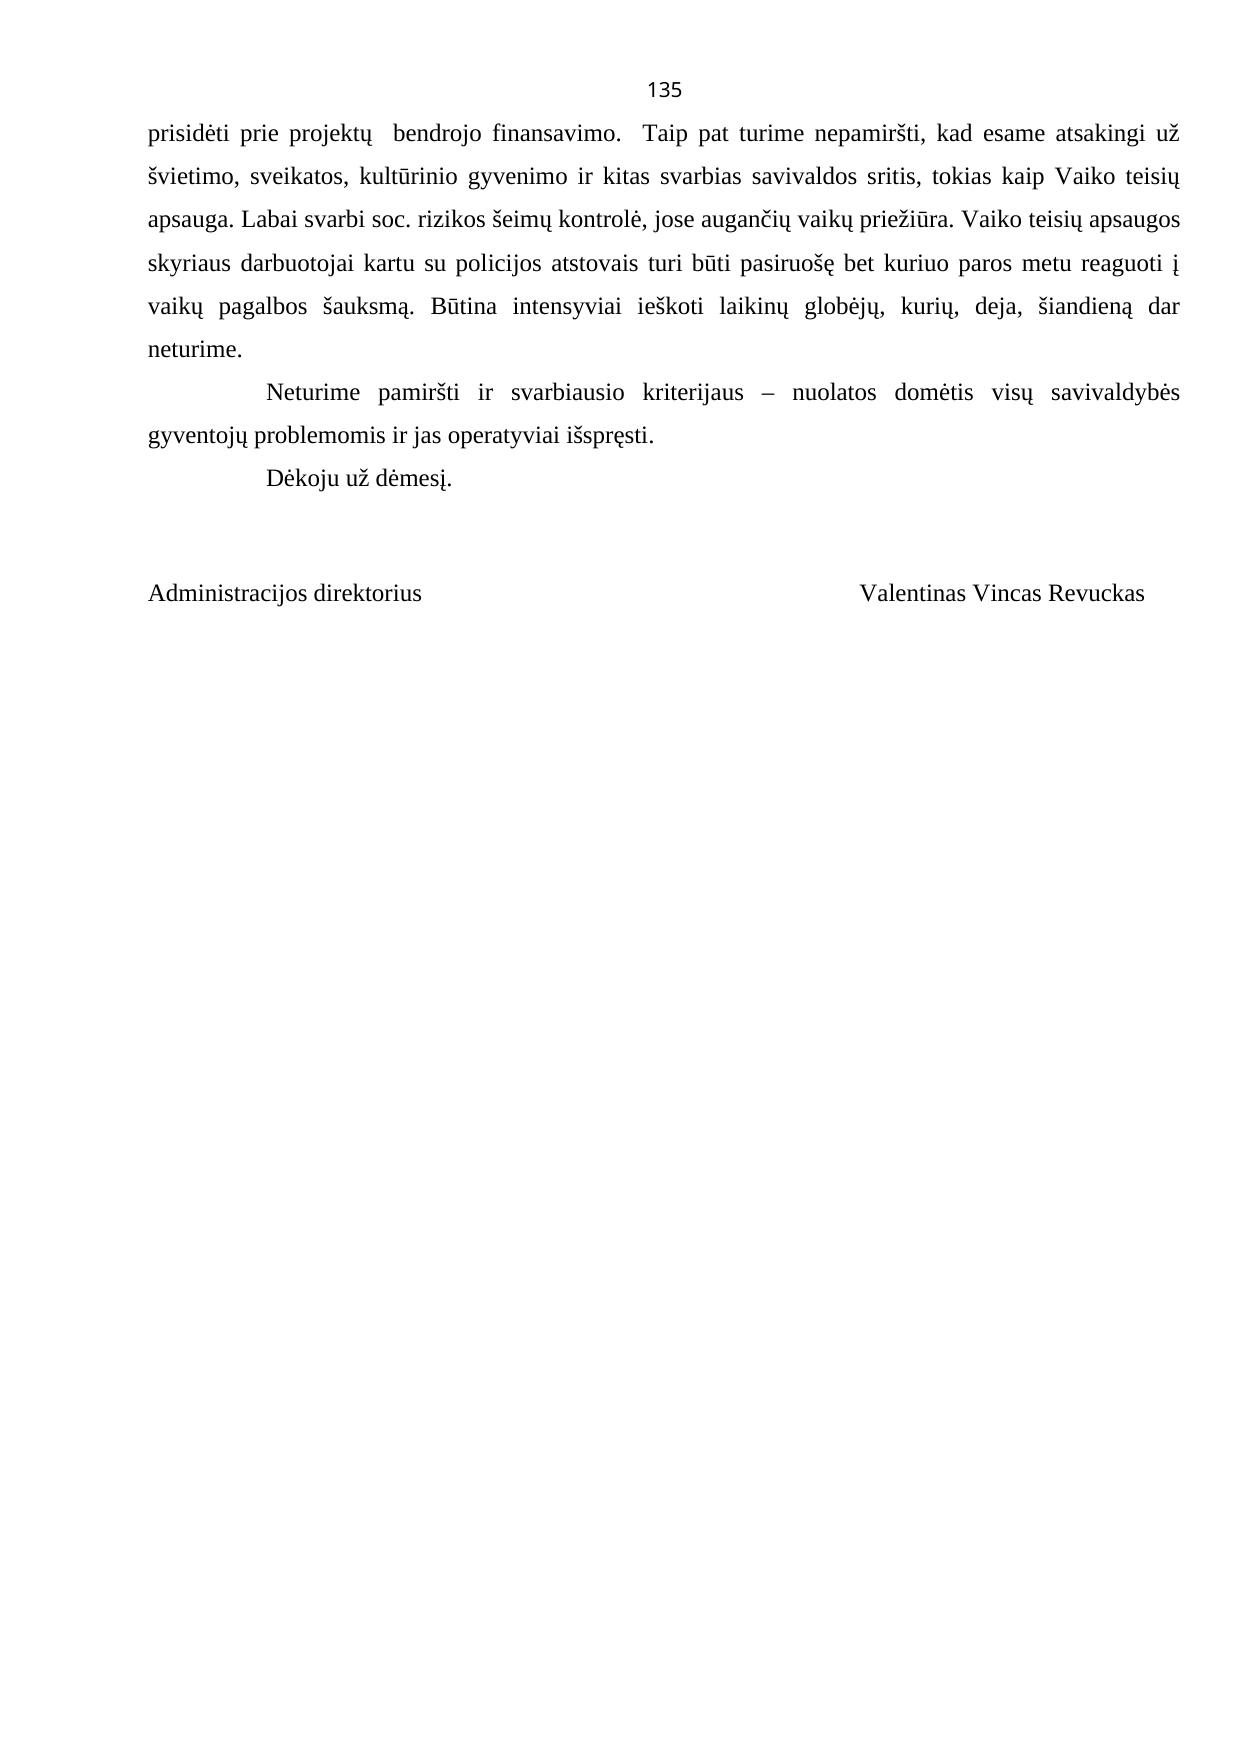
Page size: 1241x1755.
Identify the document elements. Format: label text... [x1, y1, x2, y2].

text Dėkoju už dėmesį. [148, 463, 1181, 492]
text Administracijos direktorius Valentinas Vincas Revuckas [148, 578, 1181, 607]
text Neturime pamiršti ir svarbiausio kriterijaus – nuolatos domėtis visų savivaldybės gyventojų problemomis ir jas operatyviai išspręsti. [148, 377, 1181, 449]
text prisidėti prie projektų bendrojo finansavimo. Taip pat turime nepamiršti, kad esame atsakingi už švietimo, sveikatos, kultūrinio gyvenimo ir kitas svarbias savivaldos sritis, tokias kaip Vaiko teisių apsauga. Labai svarbi soc. rizikos šeimų kontrolė, jose augančių vaikų priežiūra. Vaiko teisių apsaugos skyriaus darbuotojai kartu su policijos atstovais turi būti pasiruošę bet kuriuo paros metu reaguoti į vaikų pagalbos šauksmą. Būtina intensyviai ieškoti laikinų globėjų, kurių, deja, šiandieną dar neturime. [148, 118, 1181, 363]
